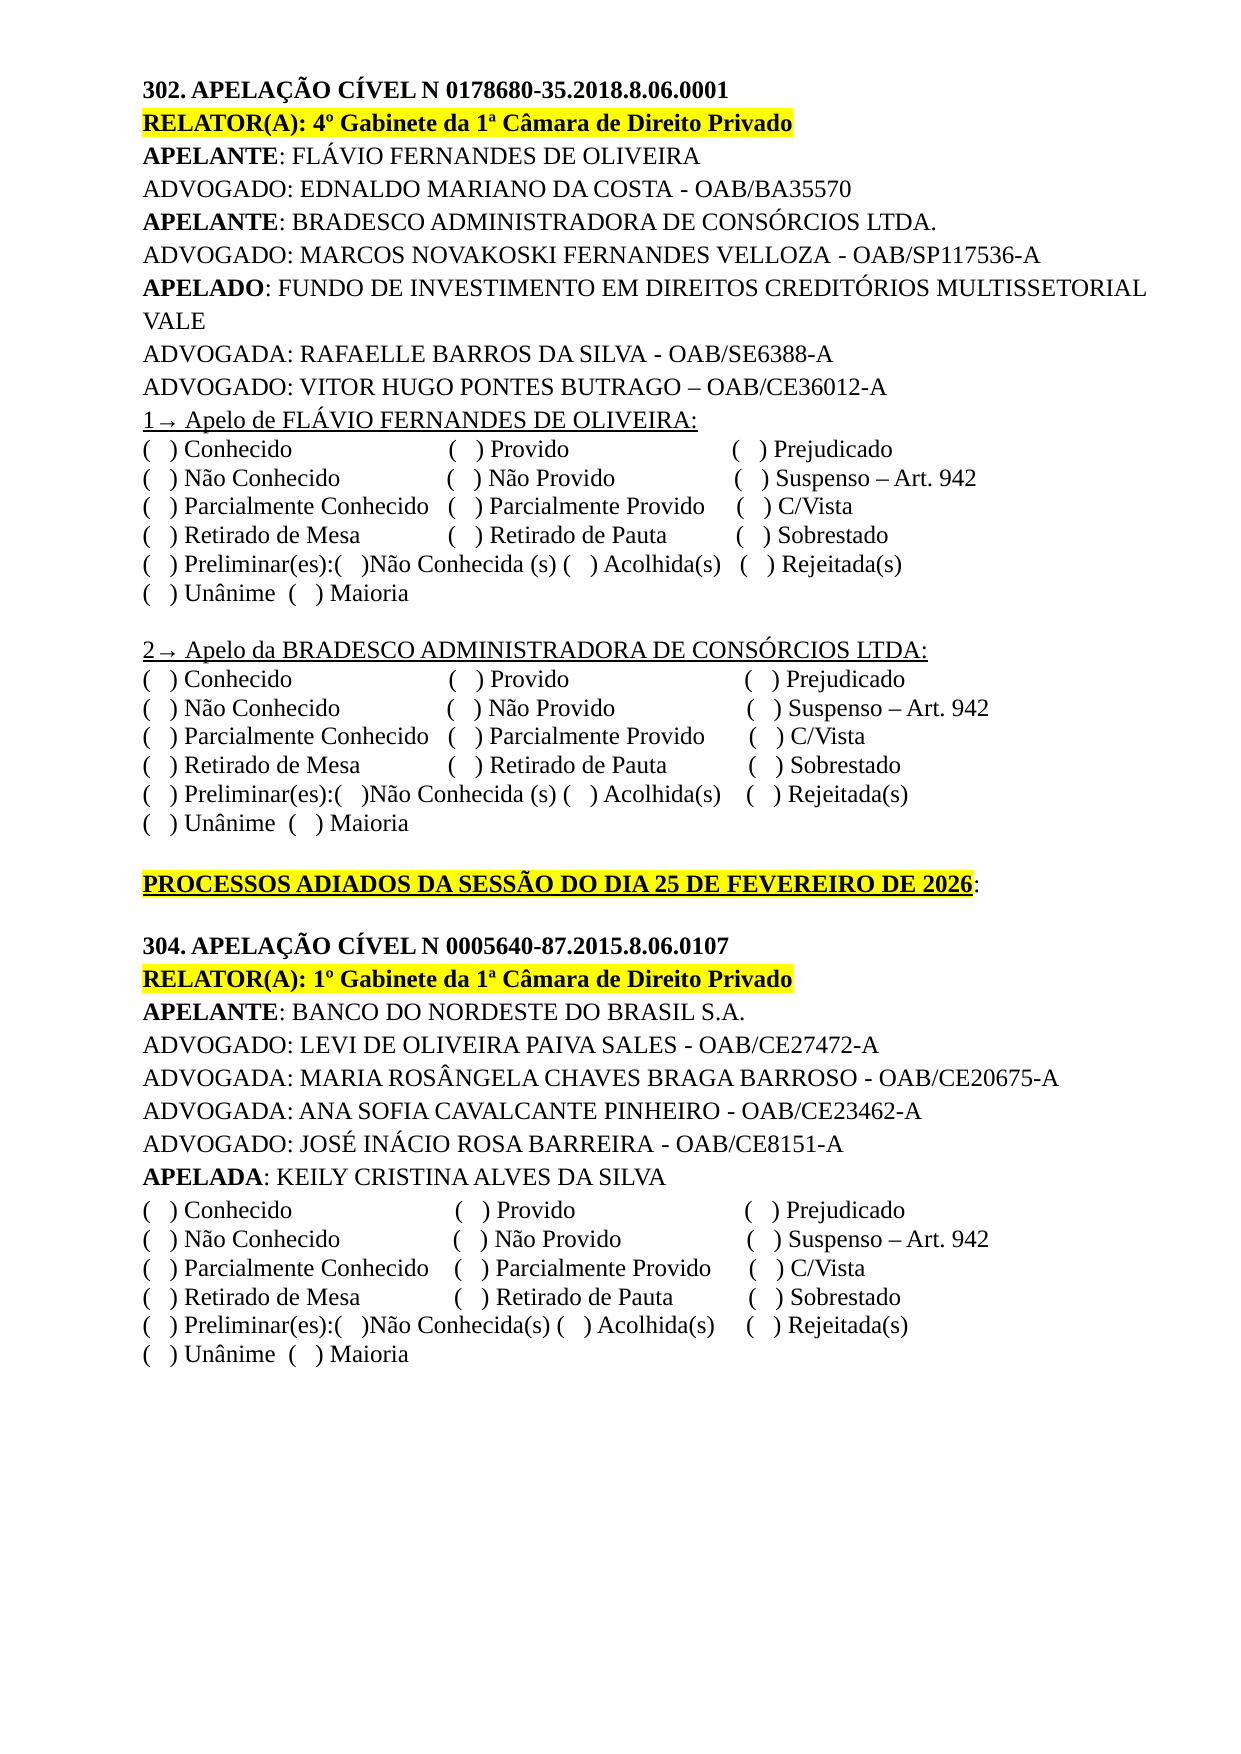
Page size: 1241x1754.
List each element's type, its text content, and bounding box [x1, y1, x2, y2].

text ( ) Preliminar(es):( )Não Conhecida(s) ( ) Acolhida(s) ( ) Rejeitada(s) [142, 1310, 1158, 1339]
text ( ) Não Conhecido ( ) Não Provido ( ) Suspenso – Art. 942 [142, 463, 1158, 491]
text 302. APELAÇÃO CÍVEL N 0178680-35.2018.8.06.0001 RELATOR(A): 4º Gabinete da 1ª Câmara de Direito Privado APELANTE: FLÁVIO FERNANDES DE OLIVEIRA ADVOGADO: EDNALDO MARIANO DA COSTA - OAB/BA35570 APELANTE: BRADESCO ADMINISTRADORA DE CONSÓRCIOS LTDA. ADVOGADO: MARCOS NOVAKOSKI FERNANDES VELLOZA - OAB/SP117536-A APELADO: FUNDO DE INVESTIMENTO EM DIREITOS CREDITÓRIOS MULTISSETORIAL VALE ADVOGADA: RAFAELLE BARROS DA SILVA - OAB/SE6388-A ADVOGADO: VITOR HUGO PONTES BUTRAGO – OAB/CE36012-A [142, 75, 1188, 401]
text PROCESSOS ADIADOS DA SESSÃO DO DIA 25 DE FEVEREIRO DE 2026: [142, 836, 1188, 898]
text ( ) Parcialmente Conhecido ( ) Parcialmente Provido ( ) C/Vista [142, 721, 1158, 750]
text ( ) Não Conhecido ( ) Não Provido ( ) Suspenso – Art. 942 [142, 1224, 1158, 1253]
text ( ) Conhecido ( ) Provido ( ) Prejudicado [142, 1195, 1141, 1224]
text ( ) Retirado de Mesa ( ) Retirado de Pauta ( ) Sobrestado [142, 1282, 1158, 1310]
text 1→ Apelo de FLÁVIO FERNANDES DE OLIVEIRA: [142, 405, 1141, 434]
text ( ) Não Conhecido ( ) Não Provido ( ) Suspenso – Art. 942 [142, 693, 1158, 721]
text ( ) Retirado de Mesa ( ) Retirado de Pauta ( ) Sobrestado [142, 750, 1158, 779]
text ( ) Retirado de Mesa ( ) Retirado de Pauta ( ) Sobrestado [142, 520, 1158, 549]
text ( ) Unânime ( ) Maioria [142, 1339, 1188, 1368]
text ( ) Unânime ( ) Maioria [142, 578, 1158, 606]
text ( ) Preliminar(es):( )Não Conhecida (s) ( ) Acolhida(s) ( ) Rejeitada(s) [142, 549, 1158, 578]
text 304. APELAÇÃO CÍVEL N 0005640-87.2015.8.06.0107 RELATOR(A): 1º Gabinete da 1ª Câmara de Direito Privado APELANTE: BANCO DO NORDESTE DO BRASIL S.A. ADVOGADO: LEVI DE OLIVEIRA PAIVA SALES - OAB/CE27472-A ADVOGADA: MARIA ROSÂNGELA CHAVES BRAGA BARROSO - OAB/CE20675-A ADVOGADA: ANA SOFIA CAVALCANTE PINHEIRO - OAB/CE23462-A ADVOGADO: JOSÉ INÁCIO ROSA BARREIRA - OAB/CE8151-A APELADA: KEILY CRISTINA ALVES DA SILVA [142, 931, 1188, 1191]
text ( ) Preliminar(es):( )Não Conhecida (s) ( ) Acolhida(s) ( ) Rejeitada(s) [142, 779, 1158, 808]
text 2→ Apelo da BRADESCO ADMINISTRADORA DE CONSÓRCIOS LTDA: [142, 635, 1141, 664]
text ( ) Conhecido ( ) Provido ( ) Prejudicado [142, 664, 1141, 693]
text ( ) Conhecido ( ) Provido ( ) Prejudicado [142, 434, 1141, 463]
text ( ) Parcialmente Conhecido ( ) Parcialmente Provido ( ) C/Vista [142, 491, 1158, 520]
text ( ) Parcialmente Conhecido ( ) Parcialmente Provido ( ) C/Vista [142, 1253, 1158, 1282]
text ( ) Unânime ( ) Maioria [142, 808, 1158, 836]
